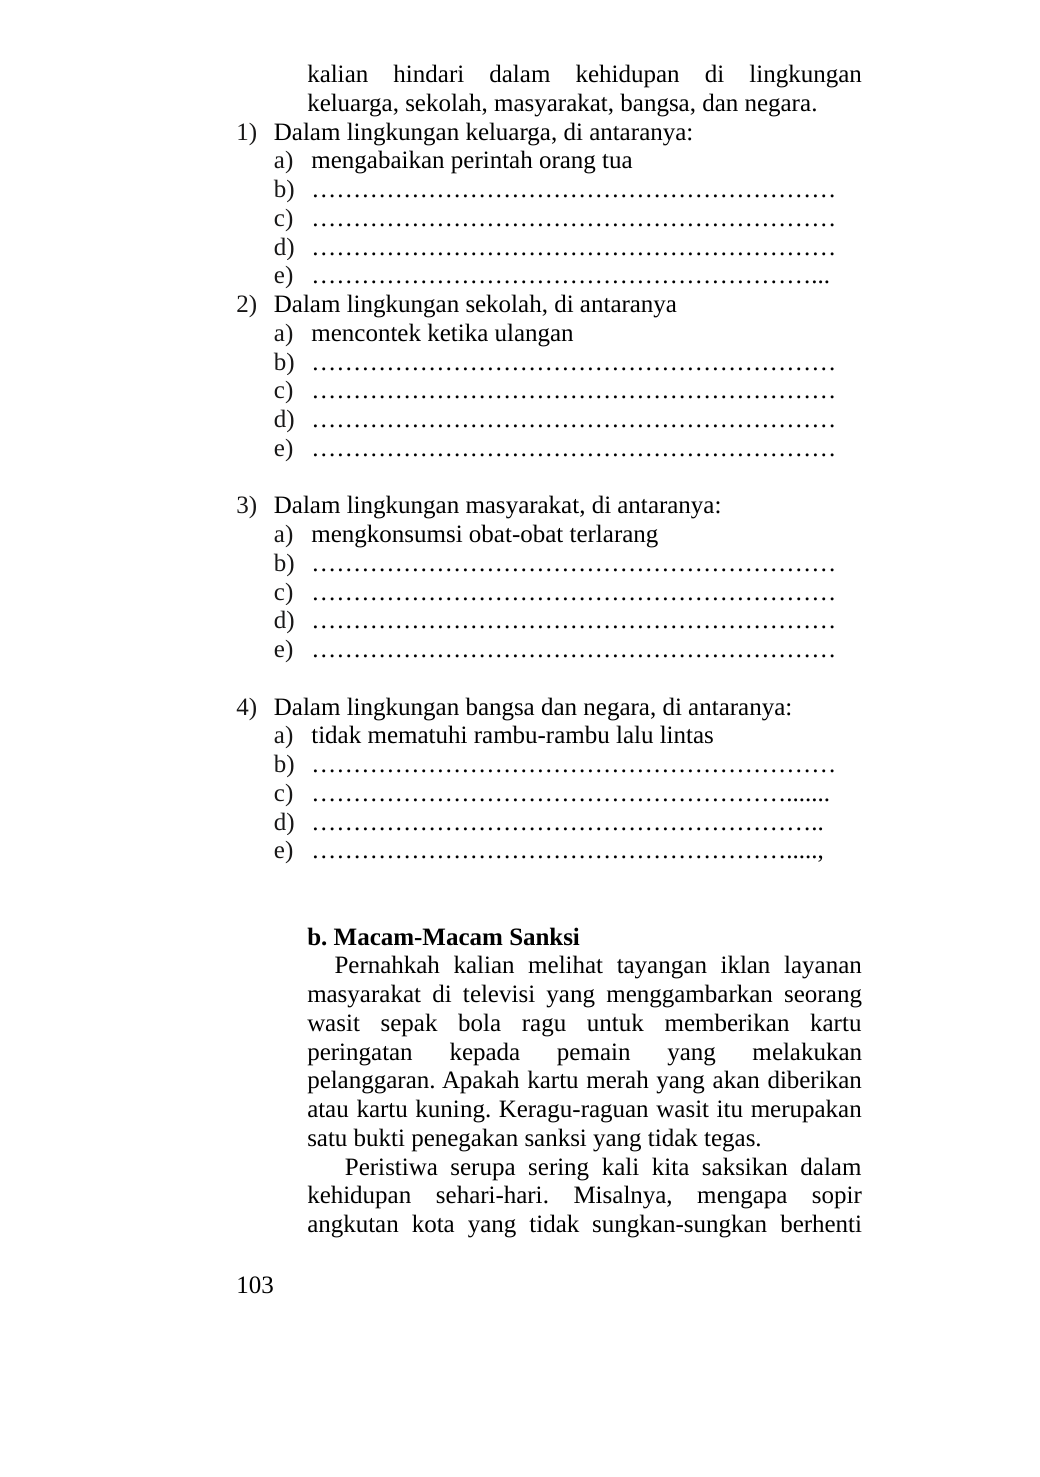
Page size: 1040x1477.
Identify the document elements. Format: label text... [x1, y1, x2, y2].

list ……………………………………………………… [311, 749, 862, 778]
list ……………………………………………………… [311, 203, 862, 232]
text Pernahkah kalian melihat tayangan iklan layanan masyarakat di televisi yang menggambarkan seorang wasit sepak bola ragu untuk memberikan kartu peringatan kepada pemain yang melakukan pelanggaran. Apakah kartu merah yang akan diberikan atau kartu kuning. Keragu-raguan wasit itu merupakan satu bukti penegakan sanksi yang tidak tegas. [307, 950, 862, 1152]
list …………………………………………………....... [311, 778, 862, 807]
text kalian hindari dalam kehidupan di lingkungan keluarga, sekolah, masyarakat, bangsa, dan negara. [307, 59, 862, 117]
list ……………………………………………………… [311, 634, 862, 663]
text Peristiwa serupa sering kali kita saksikan dalam kehidupan sehari-hari. Misalnya, mengapa sopir angkutan kota yang tidak sungkan-sungkan berhenti [307, 1152, 862, 1238]
list ……………………………………………………… [311, 347, 862, 375]
list ……………………………………………………… [311, 605, 862, 634]
list Dalam lingkungan sekolah, di antaranya [274, 289, 862, 318]
list Dalam lingkungan bangsa dan negara, di antaranya: [274, 692, 862, 720]
list mencontek ketika ulangan [311, 318, 862, 347]
list ……………………………………………………… [311, 433, 862, 462]
list Dalam lingkungan masyarakat, di antaranya: [274, 490, 862, 519]
list …………………………………………………….. [311, 807, 862, 835]
list mengabaikan perintah orang tua [311, 145, 862, 174]
list Dalam lingkungan keluarga, di antaranya: [274, 117, 862, 145]
text b. Macam-Macam Sanksi [307, 922, 862, 950]
list ……………………………………………………… [311, 548, 862, 577]
list ……………………………………………………… [311, 232, 862, 260]
list tidak mematuhi rambu-rambu lalu lintas [311, 720, 862, 749]
list ……………………………………………………… [311, 174, 862, 203]
list ……………………………………………………… [311, 404, 862, 433]
list ……………………………………………………… [311, 375, 862, 404]
list ……………………………………………………… [311, 577, 862, 605]
list mengkonsumsi obat-obat terlarang [311, 519, 862, 548]
list …………………………………………………....., [311, 835, 862, 864]
list ……………………………………………………... [311, 260, 862, 289]
